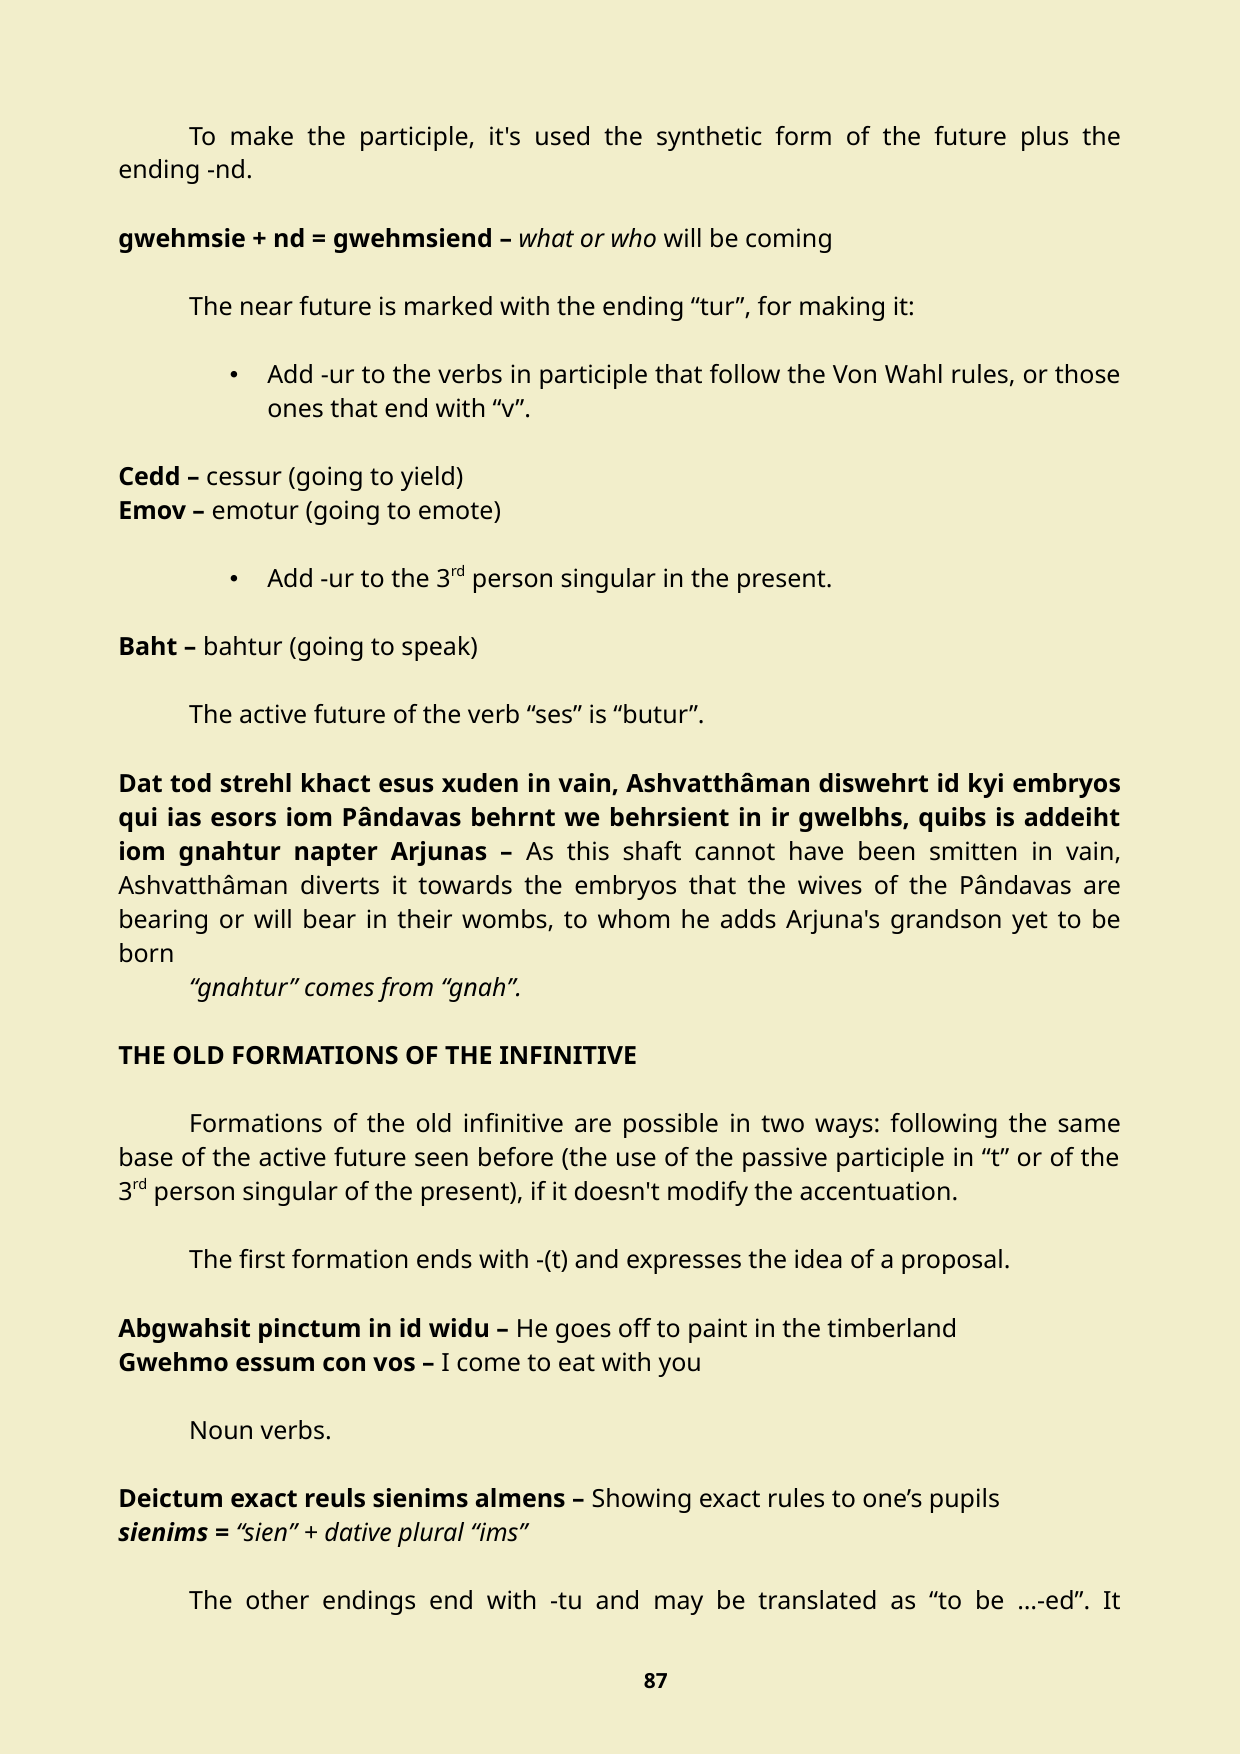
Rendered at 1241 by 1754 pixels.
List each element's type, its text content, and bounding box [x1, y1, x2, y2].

text The first formation ends with -(t) and expresses the idea of a proposal. [118, 1242, 1122, 1276]
list Add -ur to the 3rd person singular in the present. [229, 561, 1122, 595]
text The near future is marked with the ending “tur”, for making it: [118, 288, 1122, 322]
text Cedd – cessur (going to yield) [118, 459, 1122, 493]
text Gwehmo essum con vos – I come to eat with you [118, 1344, 1122, 1378]
subtitle THE OLD FORMATIONS OF THE INFINITIVE [118, 1038, 1122, 1072]
text The other endings end with -tu and may be translated as “to be …-ed”. It [118, 1583, 1122, 1617]
text To make the participle, it's used the synthetic form of the future plus the ending ‑nd. [118, 118, 1122, 186]
text Abgwahsit pinctum in id widu – He goes off to paint in the timberland [118, 1310, 1122, 1344]
text The active future of the verb “ses” is “butur”. [118, 697, 1122, 731]
text Dat tod strehl khact esus xuden in vain, Ashvatthâman diswehrt id kyi embryos qui ias esors iom Pândavas behrnt we behrsient in ir gwelbhs, quibs is addeiht iom gnahtur napter Arjunas – As this shaft cannot have been smitten in vain, Ashvatthâman diverts it towards the embryos that the wives of the Pândavas are bearing or will bear in their wombs, to whom he adds Arjuna's grandson yet to be born [118, 765, 1122, 970]
text “gnahtur” comes from “gnah”. [189, 970, 1122, 1004]
text Formations of the old infinitive are possible in two ways: following the same base of the active future seen before (the use of the passive participle in “t” or of the 3rd person singular of the present), if it doesn't modify the accentuation. [118, 1106, 1122, 1208]
text Emov – emotur (going to emote) [118, 493, 1122, 527]
text Deictum exact reuls sienims almens – Showing exact rules to one’s pupils [118, 1481, 1122, 1515]
list Add -ur to the verbs in participle that follow the Von Wahl rules, or those ones that end with “v”. [229, 357, 1122, 425]
text sienims = “sien” + dative plural “ims” [118, 1515, 1122, 1549]
text gwehmsie + nd = gwehmsiend – what or who will be coming [118, 220, 1122, 254]
text Baht – bahtur (going to speak) [118, 629, 1122, 663]
text Noun verbs. [118, 1412, 1122, 1447]
